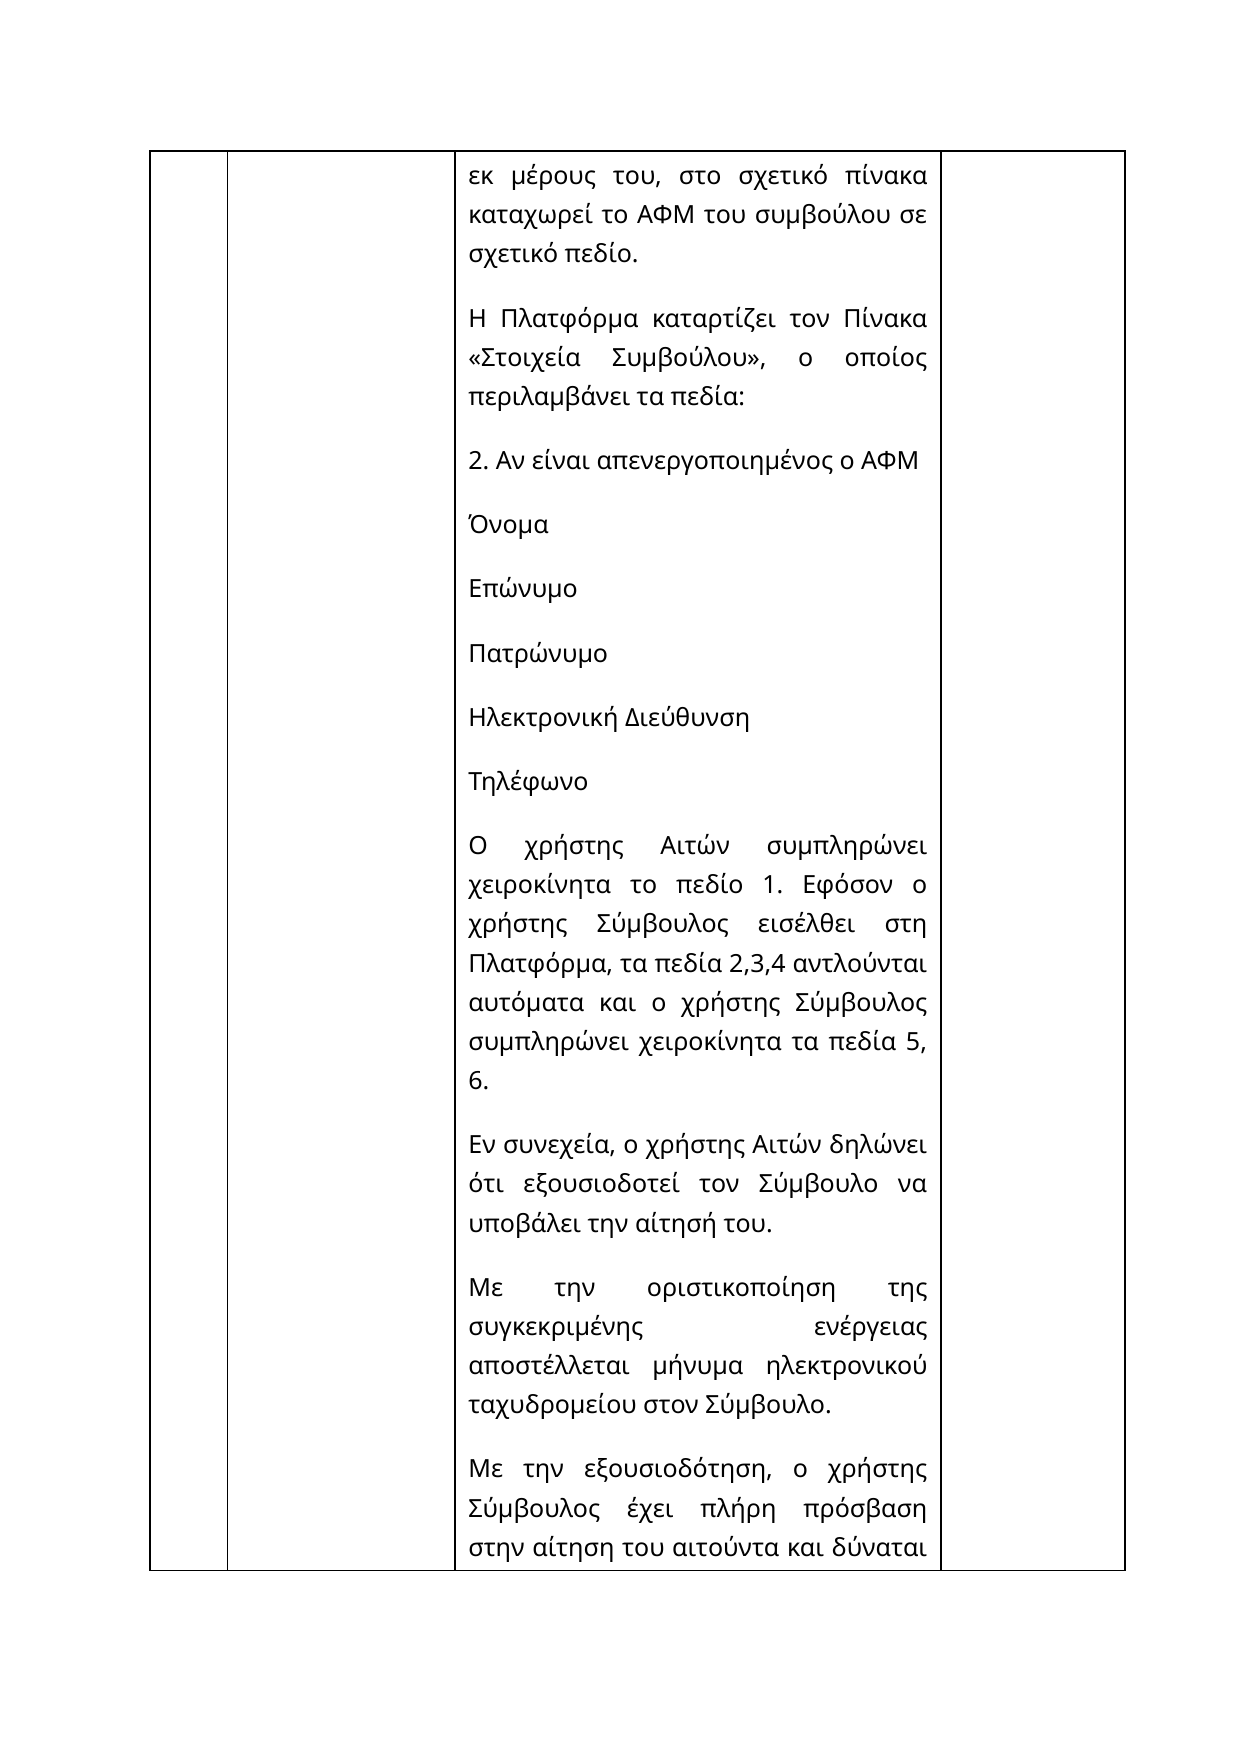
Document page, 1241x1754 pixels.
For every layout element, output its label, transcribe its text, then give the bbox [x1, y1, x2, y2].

table_cell [228, 152, 454, 1570]
table_cell [151, 152, 227, 1570]
table_cell εκ μέρους του, στο σχετικό πίνακα καταχωρεί το ΑΦΜ του συμβούλου σε σχετικό πεδίο. Η Πλατφόρμα καταρτίζει τον Πίνακα «Στοιχεία Συμβούλου», ο οποίος περιλαμβάνει τα πεδία: 2. Αν είναι απενεργοποιημένος ο ΑΦΜ Όνομα Επώνυμο Πατρώνυμο Ηλεκτρονική Διεύθυνση Τηλέφωνο Ο χρήστης Αιτών συμπληρώνει χειροκίνητα το πεδίο 1. Εφόσον ο χρήστης Σύμβουλος εισέλθει στη Πλατφόρμα, τα πεδία 2,3,4 αντλούνται αυτόματα και ο χρήστης Σύμβουλος συμπληρώνει χειροκίνητα τα πεδία 5, 6. Εν συνεχεία, ο χρήστης Αιτών δηλώνει ότι εξουσιοδοτεί τον Σύμβουλο να υποβάλει την αίτησή του. Με την οριστικοποίηση της συγκεκριμένης ενέργειας αποστέλλεται μήνυμα ηλεκτρονικού ταχυδρομείου στον Σύμβουλο. Με την εξουσιοδότηση, ο χρήστης Σύμβουλος έχει πλήρη πρόσβαση στην αίτηση του αιτούντα και δύναται [456, 152, 940, 1570]
table_cell [942, 152, 1124, 1570]
